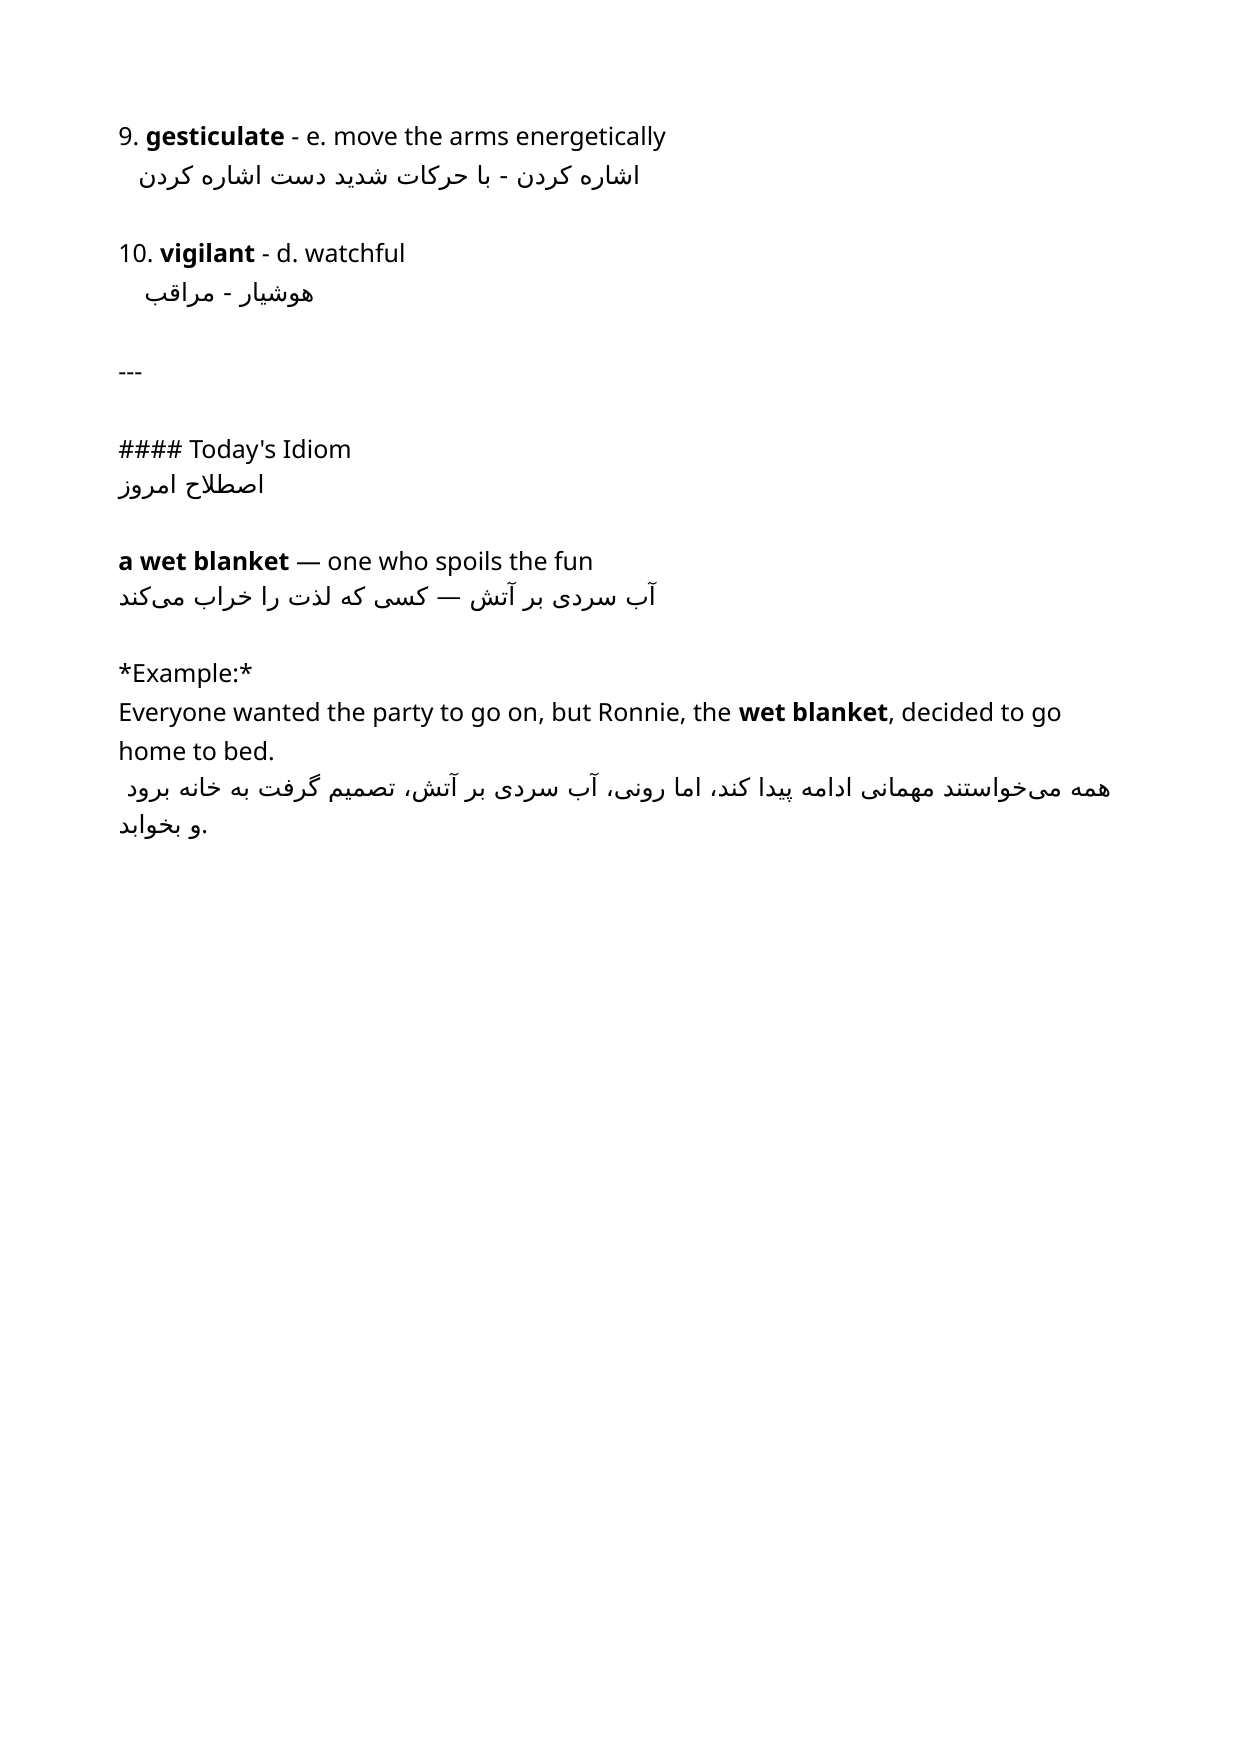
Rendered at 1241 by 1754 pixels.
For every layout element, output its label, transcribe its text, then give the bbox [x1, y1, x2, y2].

text 9. gesticulate - e. move the arms energetically [118, 118, 1122, 152]
text *Example:* [118, 655, 1122, 689]
text a wet blanket — one who spoils the fun [118, 543, 1122, 577]
text همه می‌خواستند مهمانی ادامه پیدا کند، اما رونی، آب سردی بر آتش، تصمیم گرفت به خانه برود و بخوابد. [118, 773, 1122, 841]
text 10. vigilant - d. watchful [118, 236, 1122, 270]
text هوشیار - مراقب [118, 275, 1122, 309]
text آب سردی بر آتش — کسی که لذت را خراب می‌کند [118, 582, 1122, 612]
text --- [118, 353, 1122, 387]
text #### Today's Idiom [118, 431, 1122, 466]
text اصطلاح امروز [118, 471, 1122, 500]
text اشاره کردن - با حرکات شدید دست اشاره کردن [118, 157, 1122, 191]
text Everyone wanted the party to go on, but Ronnie, the wet blanket, decided to go home to bed. [118, 694, 1122, 768]
